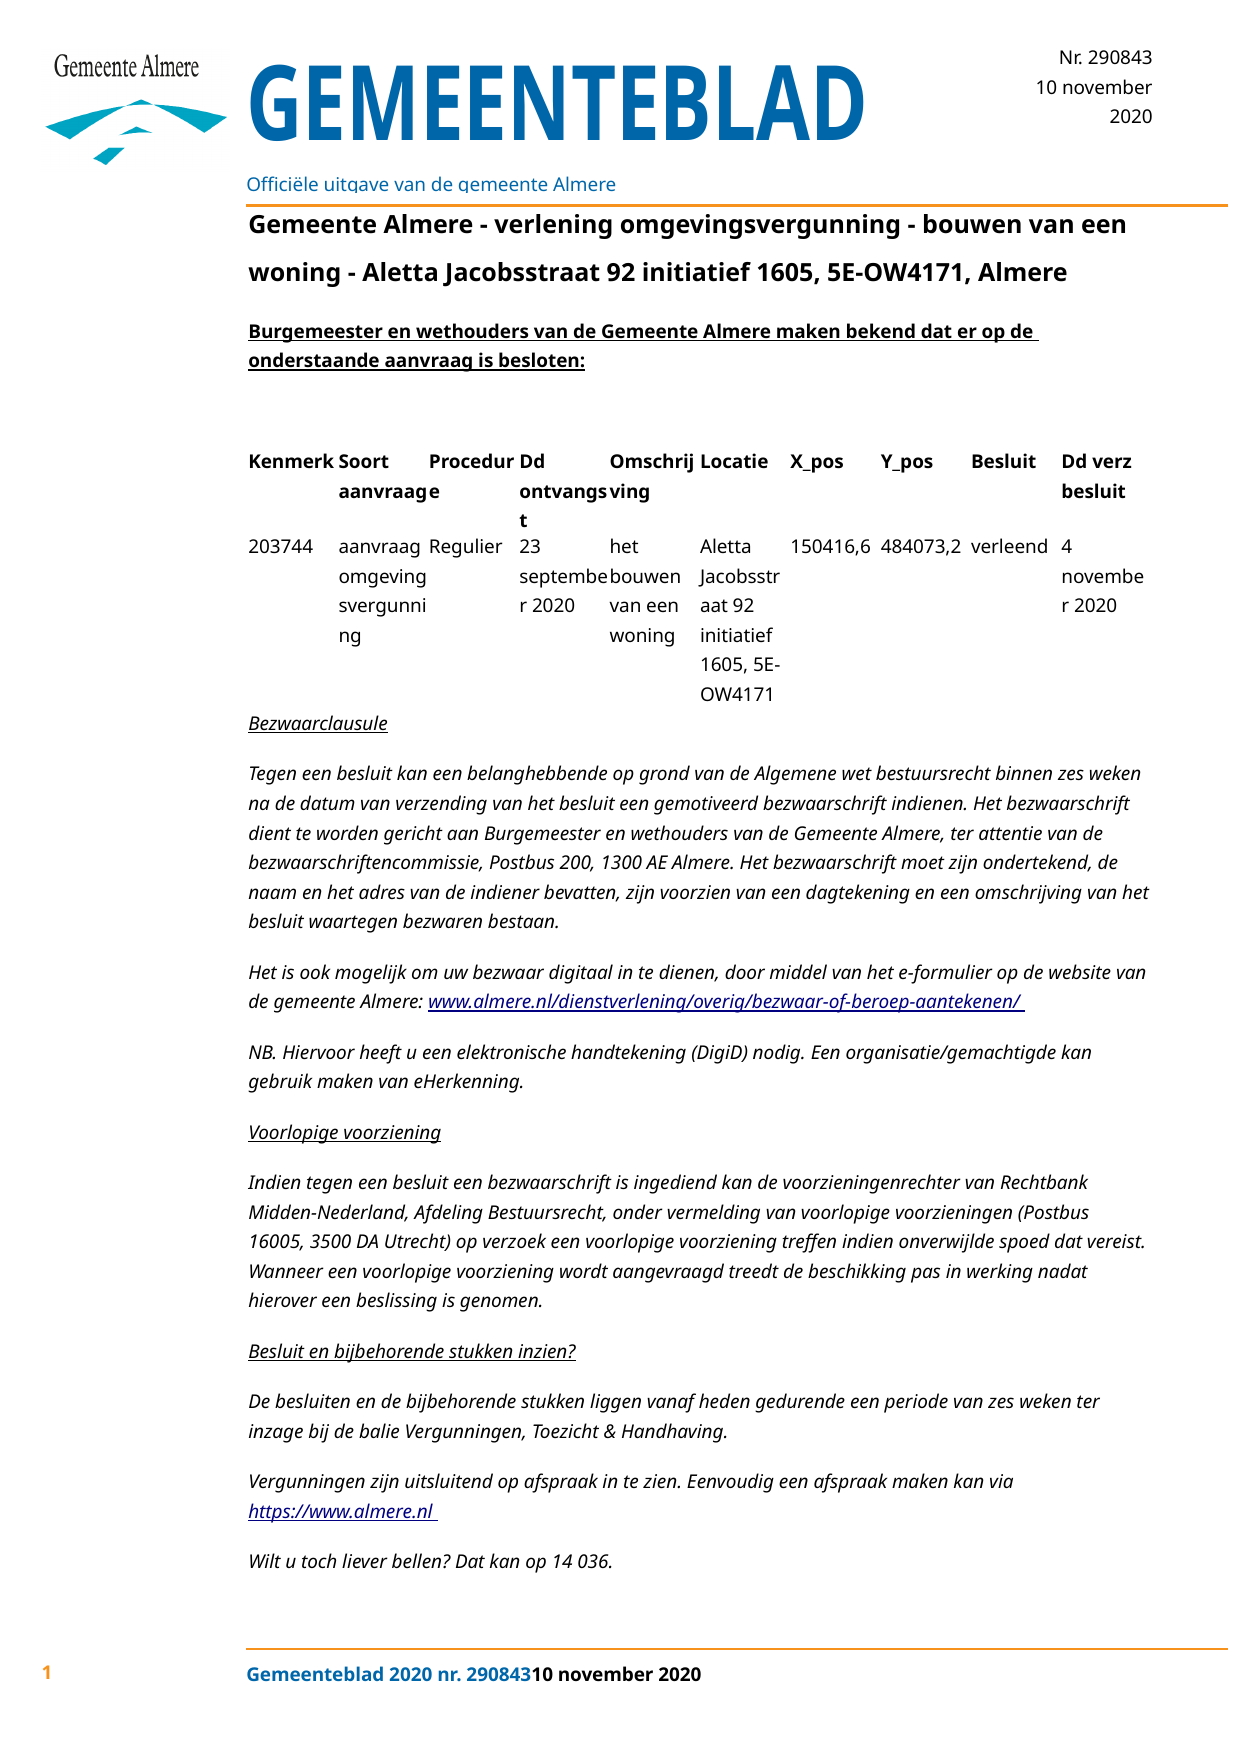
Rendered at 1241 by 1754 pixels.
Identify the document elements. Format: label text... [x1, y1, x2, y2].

text Burgemeester en wethouders van de Gemeente Almere maken bekend dat er op de onderstaande aanvraag is besloten: [248, 318, 1152, 373]
text Indien tegen een besluit een bezwaarschrift is ingediend kan de voorzieningenrechter van Rechtbank Midden-Nederland, Afdeling Bestuursrecht, onder vermelding van voorlopige voorzieningen (Postbus 16005, 3500 DA Utrecht) op verzoek een voorlopige voorziening treffen indien onverwijlde spoed dat vereist. Wanneer een voorlopige voorziening wordt aangevraagd treedt de beschikking pas in werking nadat hierover een beslissing is genomen. [248, 1169, 1152, 1313]
table_header Omschrijving [609, 449, 700, 533]
table_header X_pos [790, 449, 881, 533]
table_cell 150416,6 [790, 533, 881, 707]
table_cell verleend [971, 533, 1061, 707]
table_header Kenmerk [248, 449, 338, 533]
table_cell Regulier [429, 533, 519, 707]
picture [41, 47, 231, 172]
text Gemeente Almere - verlening omgevingsvergunning - bouwen van een woning - Aletta Jacobsstraat 92 initiatief 1605, 5E-OW4171, Almere [248, 207, 1152, 288]
table_header Soort aanvraag [338, 449, 429, 533]
table_header Y_pos [881, 449, 971, 533]
table_cell 23 september 2020 [519, 533, 609, 707]
table_header Dd verz besluit [1061, 449, 1152, 533]
table_cell 203744 [248, 533, 338, 707]
table_header Dd ontvangst [519, 449, 609, 533]
text De besluiten en de bijbehorende stukken liggen vanaf heden gedurende een periode van zes weken ter inzage bij de balie Vergunningen, Toezicht & Handhaving. [248, 1388, 1152, 1444]
text Tegen een besluit kan een belanghebbende op grond van de Algemene wet bestuursrecht binnen zes weken na de datum van verzending van het besluit een gemotiveerd bezwaarschrift indienen. Het bezwaarschrift dient te worden gericht aan Burgemeester en wethouders van de Gemeente Almere, ter attentie van de bezwaarschriftencommissie, Postbus 200, 1300 AE Almere. Het bezwaarschrift moet zijn ondertekend, de naam en het adres van de indiener bevatten, zijn voorzien van een dagtekening en een omschrijving van het besluit waartegen bezwaren bestaan. [248, 761, 1152, 934]
text Vergunningen zijn uitsluitend op afspraak in te zien. Eenvoudig een afspraak maken kan via https://www.almere.nl [248, 1468, 1152, 1524]
table_cell het bouwen van een woning [609, 533, 700, 707]
table_cell 4 november 2020 [1061, 533, 1152, 707]
text Voorlopige voorziening [248, 1119, 1152, 1145]
table_header Procedure [429, 449, 519, 533]
table_cell aanvraag omgevingsvergunning [338, 533, 429, 707]
text Bezwaarclausule [248, 710, 1152, 736]
text NB. Hiervoor heeft u een elektronische handtekening (DigiD) nodig. Een organisatie/gemachtigde kan gebruik maken van eHerkenning. [248, 1039, 1152, 1094]
text Besluit en bijbehorende stukken inzien? [248, 1338, 1152, 1364]
table_cell 484073,2 [881, 533, 971, 707]
text Wilt u toch liever bellen? Dat kan op 14 036. [248, 1548, 1152, 1574]
table_header Besluit [971, 449, 1061, 533]
table_header Locatie [700, 449, 790, 533]
table_cell Aletta Jacobsstraat 92 initiatief 1605, 5E-OW4171 [700, 533, 790, 707]
text Het is ook mogelijk om uw bezwaar digitaal in te dienen, door middel van het e-formulier op de website van de gemeente Almere: www.almere.nl/dienstverlening/overig/bezwaar-of-beroep-aantekenen/ [248, 959, 1152, 1014]
